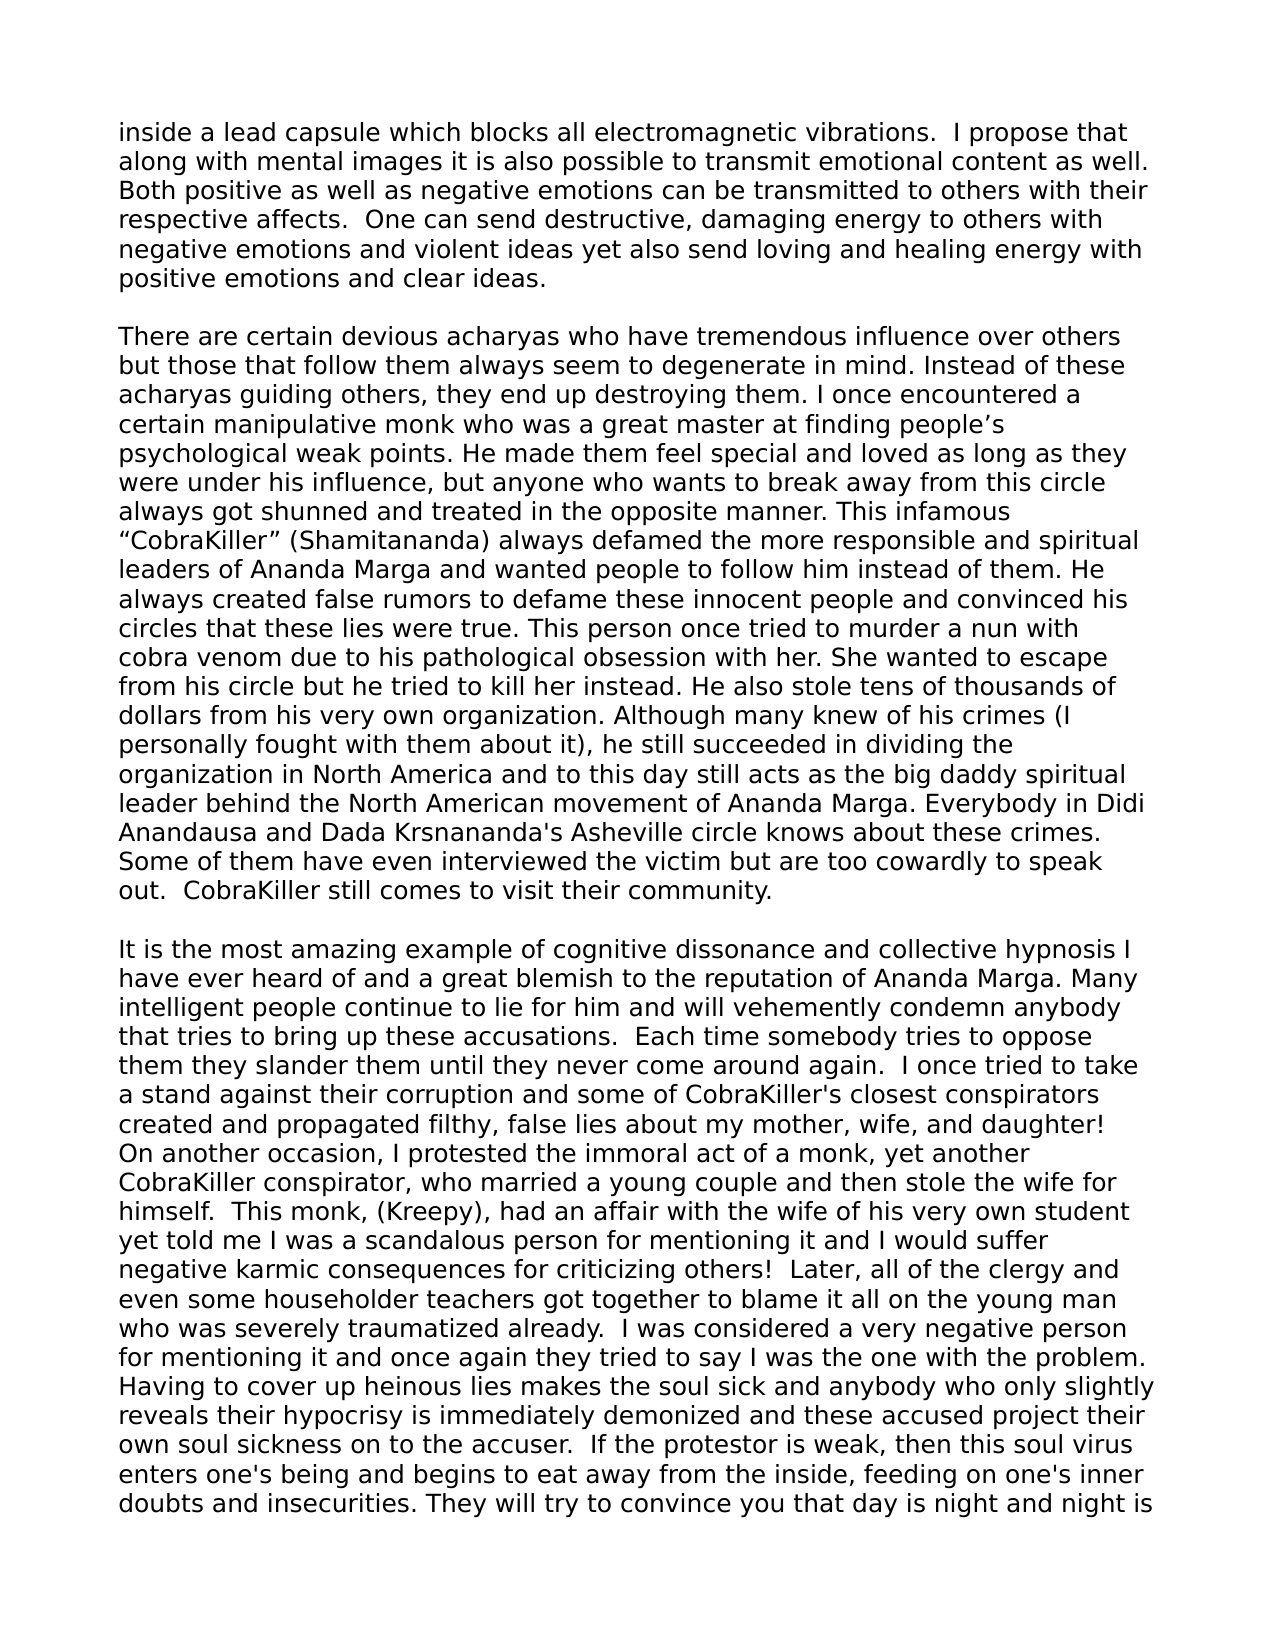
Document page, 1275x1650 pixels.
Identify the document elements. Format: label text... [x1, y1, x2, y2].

text inside a lead capsule which blocks all electromagnetic vibrations. I propose that along with mental images it is also possible to transmit emotional content as well. Both positive as well as negative emotions can be transmitted to others with their respective affects. One can send destructive, damaging energy to others with negative emotions and violent ideas yet also send loving and healing energy with positive emotions and clear ideas. [118, 118, 1157, 293]
text It is the most amazing example of cognitive dissonance and collective hypnosis I have ever heard of and a great blemish to the reputation of Ananda Marga. Many intelligent people continue to lie for him and will vehemently condemn anybody that tries to bring up these accusations. Each time somebody tries to oppose them they slander them until they never come around again. I once tried to take a stand against their corruption and some of CobraKiller's closest conspirators created and propagated filthy, false lies about my mother, wife, and daughter! On another occasion, I protested the immoral act of a monk, yet another CobraKiller conspirator, who married a young couple and then stole the wife for himself. This monk, (Kreepy), had an affair with the wife of his very own student yet told me I was a scandalous person for mentioning it and I would suffer negative karmic consequences for criticizing others! Later, all of the clergy and even some householder teachers got together to blame it all on the young man who was severely traumatized already. I was considered a very negative person for mentioning it and once again they tried to say I was the one with the problem. Having to cover up heinous lies makes the soul sick and anybody who only slightly reveals their hypocrisy is immediately demonized and these accused project their own soul sickness on to the accuser. If the protestor is weak, then this soul virus enters one's being and begins to eat away from the inside, feeding on one's inner doubts and insecurities. They will try to convince you that day is night and night is [118, 935, 1157, 1518]
text There are certain devious acharyas who have tremendous influence over others but those that follow them always seem to degenerate in mind. Instead of these acharyas guiding others, they end up destroying them. I once encountered a certain manipulative monk who was a great master at finding people’s psychological weak points. He made them feel special and loved as long as they were under his influence, but anyone who wants to break away from this circle always got shunned and treated in the opposite manner. This infamous “CobraKiller” (Shamitananda) always defamed the more responsible and spiritual leaders of Ananda Marga and wanted people to follow him instead of them. He always created false rumors to defame these innocent people and convinced his circles that these lies were true. This person once tried to murder a nun with cobra venom due to his pathological obsession with her. She wanted to escape from his circle but he tried to kill her instead. He also stole tens of thousands of dollars from his very own organization. Although many knew of his crimes (I personally fought with them about it), he still succeeded in dividing the organization in North America and to this day still acts as the big daddy spiritual leader behind the North American movement of Ananda Marga. Everybody in Didi Anandausa and Dada Krsnananda's Asheville circle knows about these crimes. Some of them have even interviewed the victim but are too cowardly to speak out. CobraKiller still comes to visit their community. [118, 322, 1157, 906]
